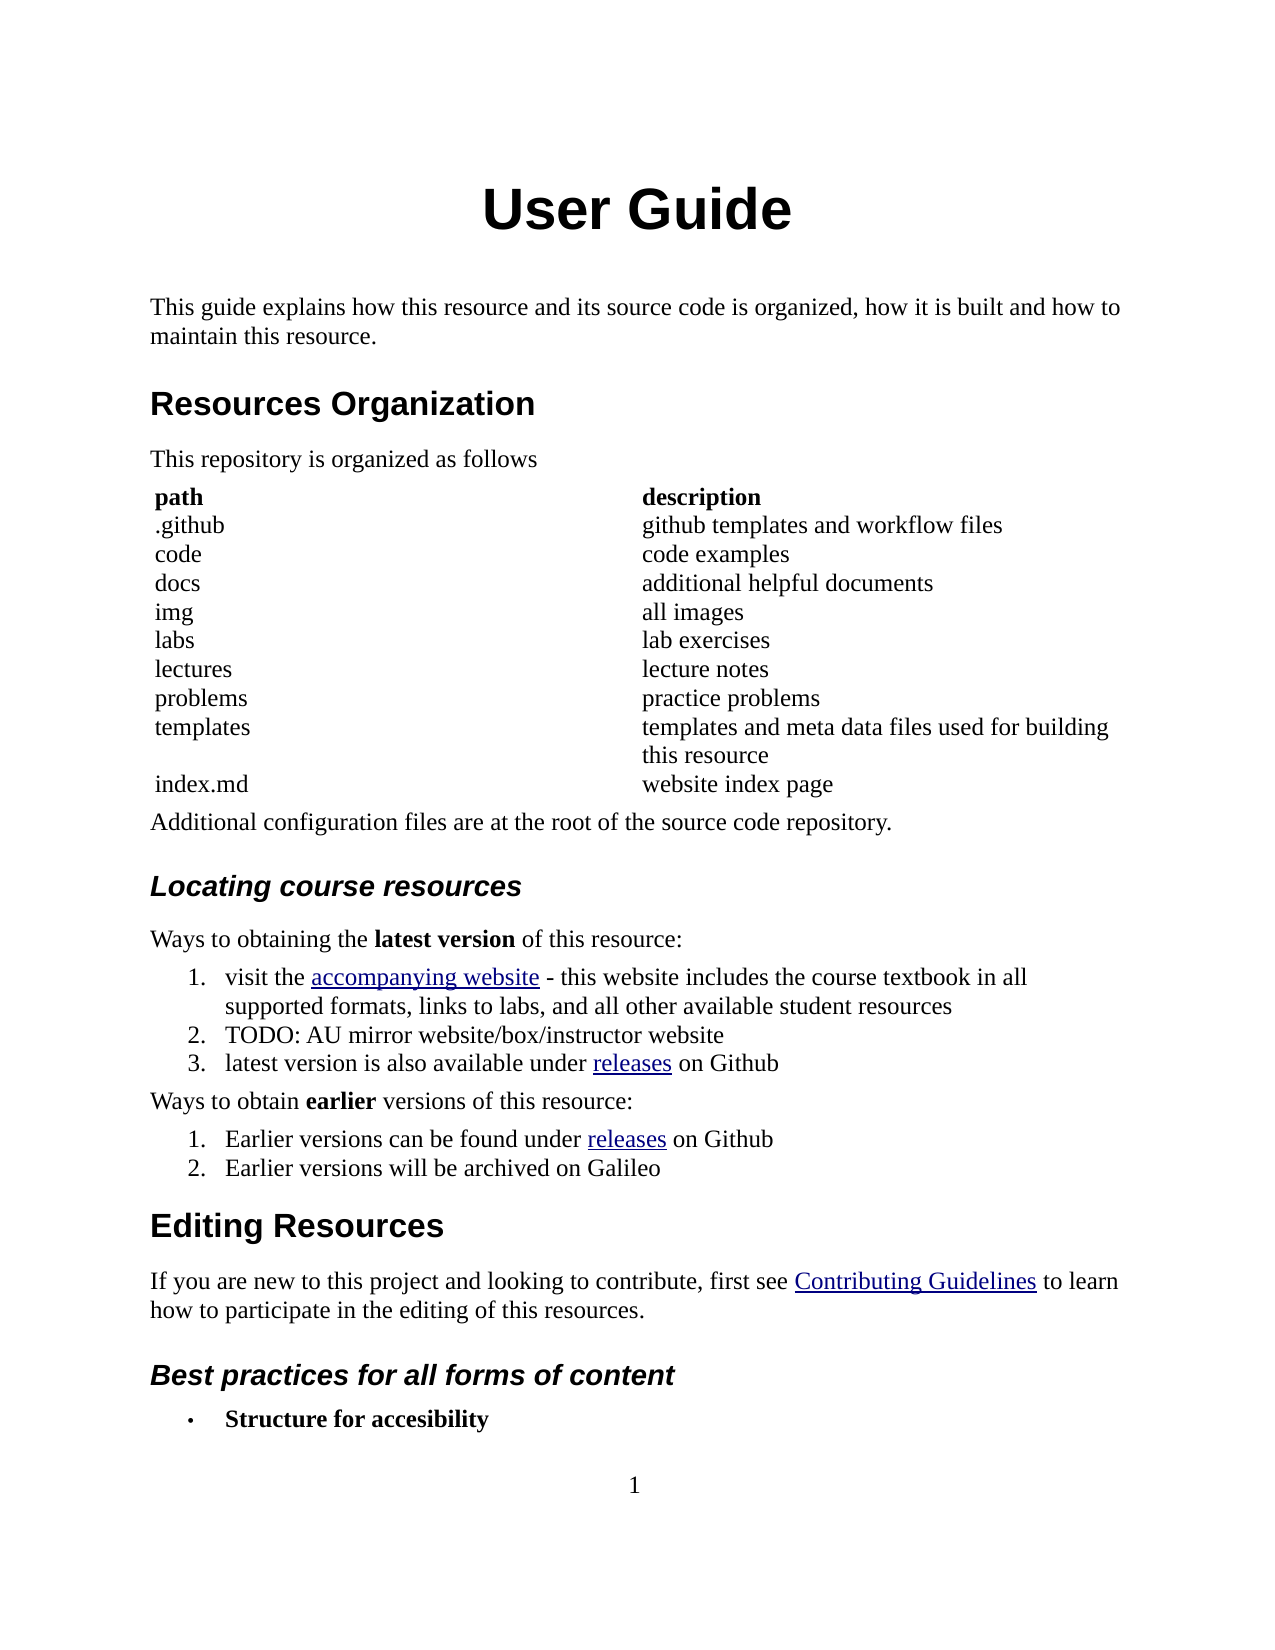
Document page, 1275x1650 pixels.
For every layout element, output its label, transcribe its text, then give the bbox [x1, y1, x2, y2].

text Ways to obtain earlier versions of this resource: [150, 1086, 1125, 1115]
subtitle Editing Resources [150, 1206, 1125, 1245]
text This guide explains how this resource and its source code is organized, how it is built and how to maintain this resource. [150, 292, 1125, 350]
table_cell templates [150, 712, 637, 769]
table_cell img [150, 597, 637, 625]
table_cell practice problems [638, 683, 1125, 712]
list visit the accompanying website - this website includes the course textbook in all supported formats, links to labs, and all other available student resources [187, 962, 1125, 1020]
list latest version is also available under releases on Github [187, 1048, 1125, 1077]
text This repository is organized as follows [150, 444, 1125, 473]
table_cell .github [150, 510, 637, 539]
table_cell index.md [150, 769, 637, 798]
text Ways to obtaining the latest version of this resource: [150, 924, 1125, 953]
table_cell problems [150, 683, 637, 712]
subtitle Resources Organization [150, 384, 1125, 422]
subtitle Best practices for all forms of content [150, 1358, 1125, 1391]
table_cell all images [638, 597, 1125, 625]
list Earlier versions can be found under releases on Github [187, 1124, 1125, 1153]
table_header path [150, 482, 637, 510]
table_cell lectures [150, 654, 637, 683]
title User Guide [150, 175, 1125, 242]
list Structure for accesibility [187, 1404, 1125, 1433]
list TODO: AU mirror website/box/instructor website [187, 1020, 1125, 1048]
table_cell lecture notes [638, 654, 1125, 683]
table_cell code examples [638, 539, 1125, 568]
table_header description [638, 482, 1125, 510]
table_cell additional helpful documents [638, 568, 1125, 597]
table_cell labs [150, 625, 637, 654]
table_cell docs [150, 568, 637, 597]
list Earlier versions will be archived on Galileo [187, 1153, 1125, 1181]
table_cell templates and meta data files used for building this resource [638, 712, 1125, 769]
table_cell lab exercises [638, 625, 1125, 654]
subtitle Locating course resources [150, 869, 1125, 903]
text If you are new to this project and looking to contribute, first see Contributing Guidelines to learn how to participate in the editing of this resources. [150, 1266, 1125, 1324]
table_cell code [150, 539, 637, 568]
table_cell website index page [638, 769, 1125, 798]
text Additional configuration files are at the root of the source code repository. [150, 807, 1125, 836]
table_cell github templates and workflow files [638, 510, 1125, 539]
